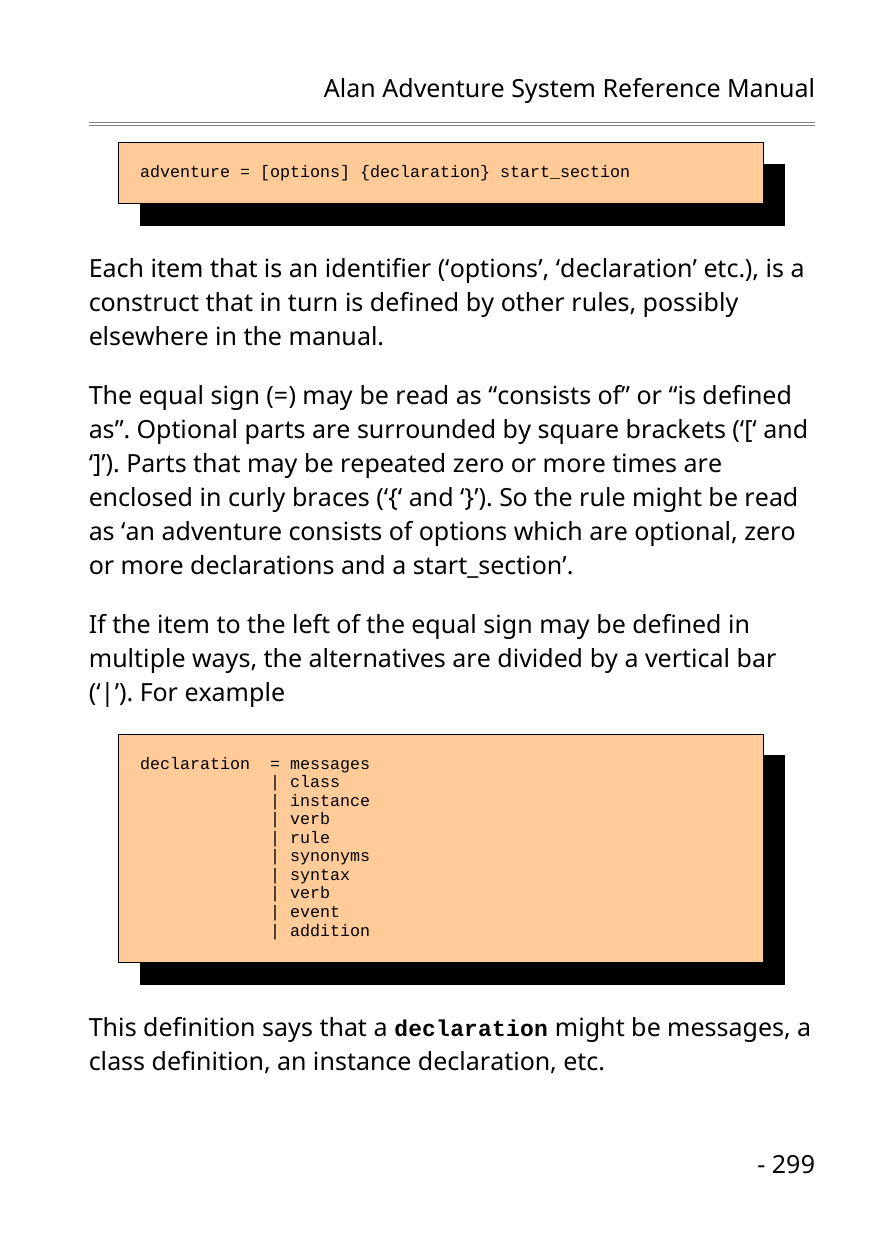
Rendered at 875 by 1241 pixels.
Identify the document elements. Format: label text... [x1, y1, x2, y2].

text Each item that is an identifier (‘options’, ‘declaration’ etc.), is a construct that in turn is defined by other rules, possibly elsewhere in the manual. [88, 251, 815, 353]
text The equal sign (=) may be read as “consists of” or “is defined as”. Optional parts are surrounded by square brackets (‘[‘ and ‘]’). Parts that may be repeated zero or more times are enclosed in curly braces (‘{‘ and ‘}’). So the rule might be read as ‘an adventure consists of options which are optional, zero or more declarations and a start_section’. [88, 378, 815, 582]
text If the item to the left of the equal sign may be defined in multiple ways, the alternatives are divided by a vertical bar (‘|’). For example [88, 607, 815, 709]
text adventure = [options] {declaration} start_section [119, 143, 763, 203]
text declaration = messages | class | instance | verb | rule | synonyms | syntax | verb | event | addition [119, 735, 763, 962]
text This definition says that a declaration might be messages, a class definition, an instance declaration, etc. [88, 1010, 815, 1078]
